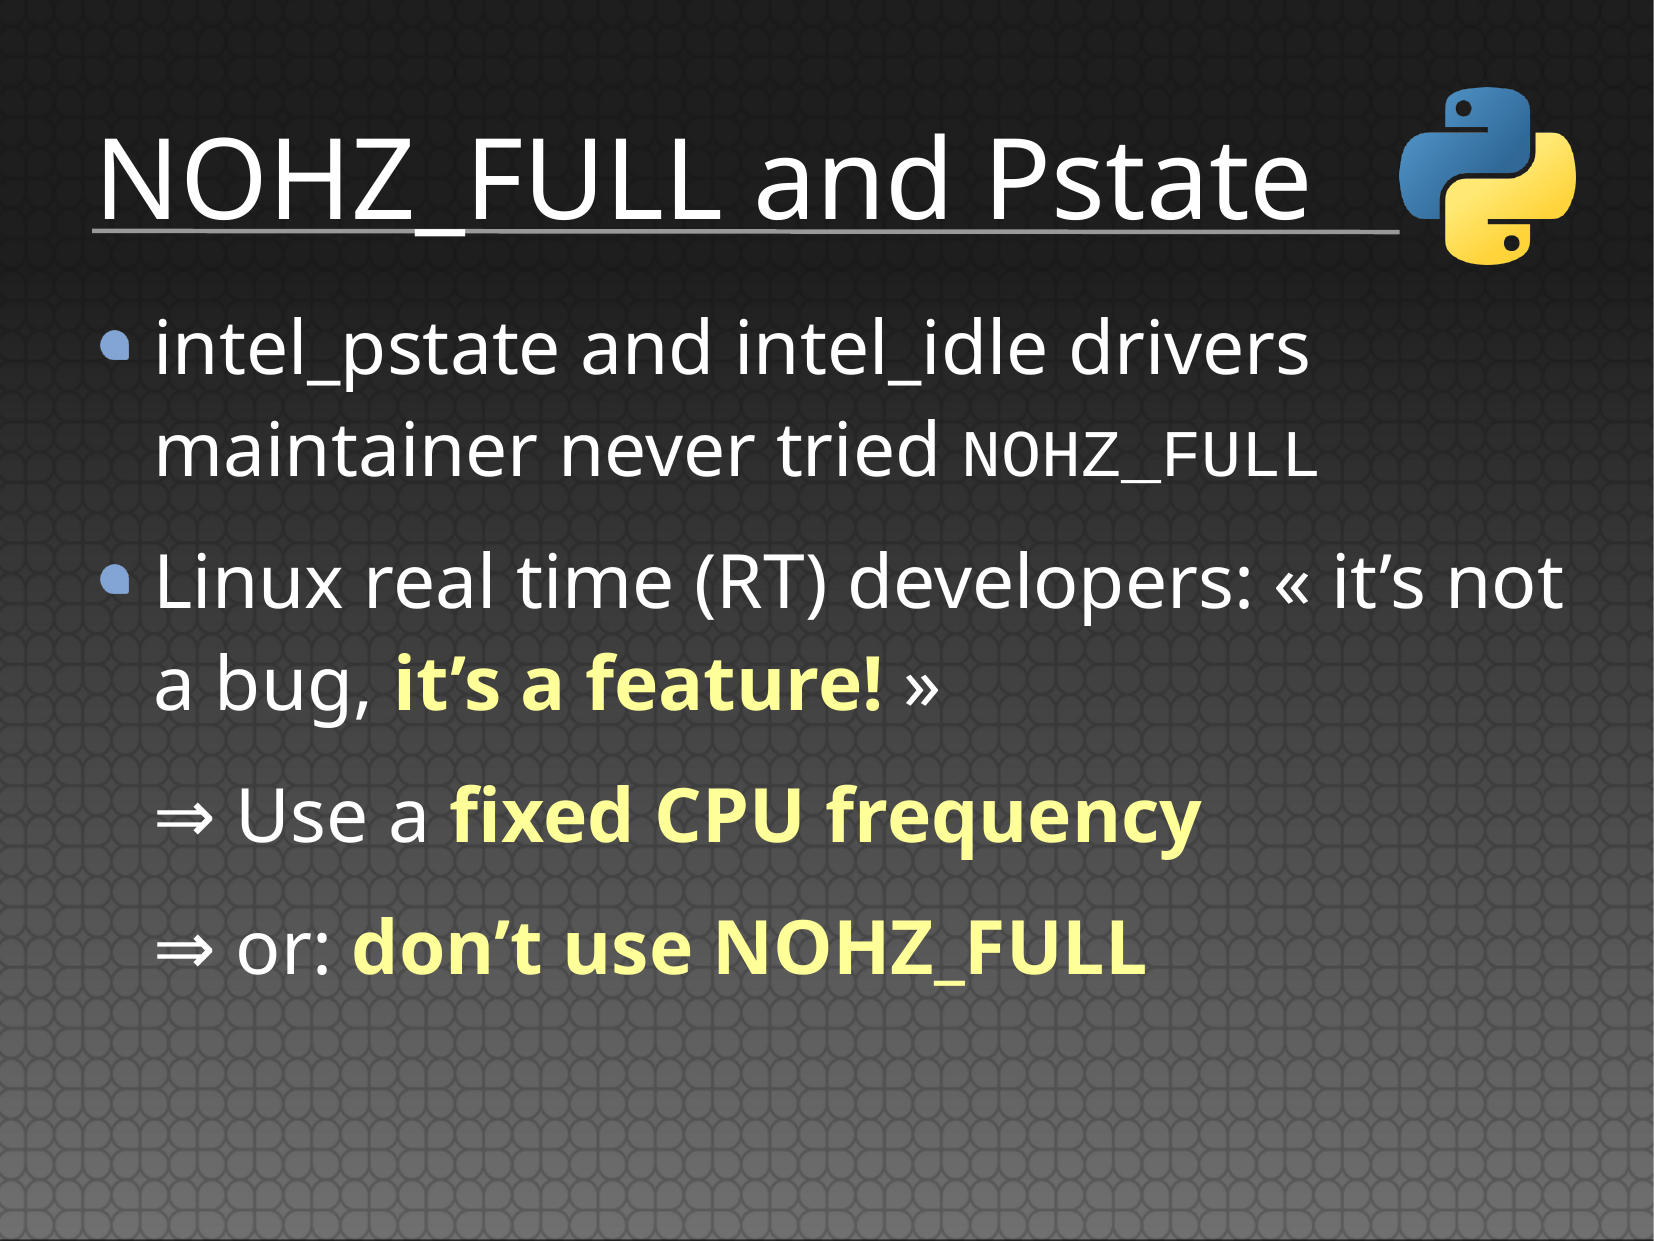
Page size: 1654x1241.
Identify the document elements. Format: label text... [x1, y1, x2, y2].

picture [0, 0, 1654, 1241]
list intel_pstate and intel_idle drivers maintainer never tried NOHZ_FULL Linux real time (RT) developers: « it’s not a bug, it’s a feature! » ⇒ Use a fixed CPU frequency ⇒ or: don’t use NOHZ_FULL [82, 293, 1571, 1034]
title NOHZ_FULL and Pstate [94, 100, 1426, 251]
